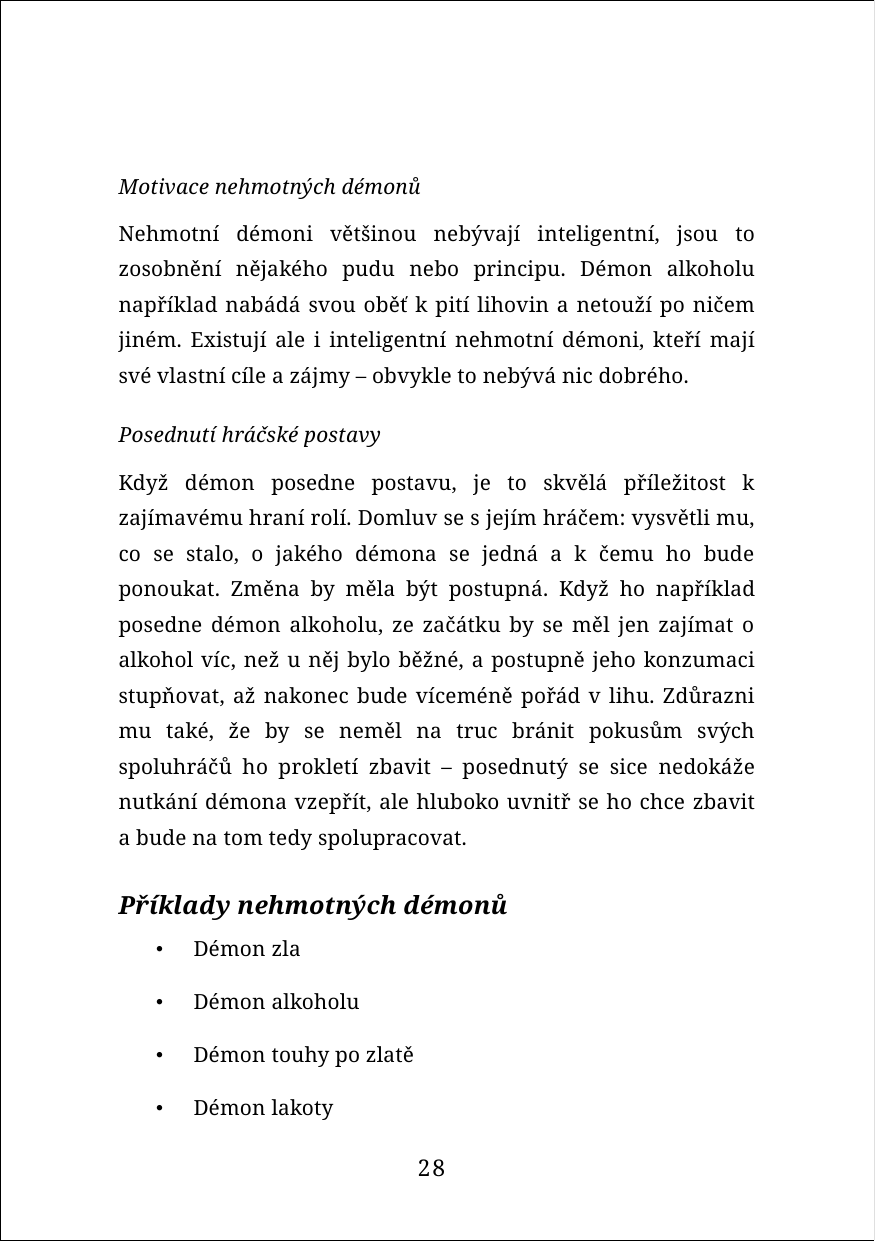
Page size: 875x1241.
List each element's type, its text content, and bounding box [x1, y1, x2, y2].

subtitle Příklady nehmotných démonů [118, 888, 756, 922]
text Nehmotní démoni většinou nebývají inteligentní, jsou to zosobnění nějakého pudu nebo principu. Démon alkoholu například nabádá svou oběť k pití lihovin a netouží po ničem jiném. Existují ale i inteligentní nehmotní démoni, kteří mají své vlastní cíle a zájmy – obvykle to nebývá nic dobrého. [118, 219, 756, 389]
list Démon touhy po zlatě [156, 1040, 756, 1068]
list Démon zla [156, 934, 756, 962]
text Posednutí hráčské postavy [118, 420, 756, 449]
text Když démon posedne postavu, je to skvělá příležitost k zajímavému hraní rolí. Domluv se s jejím hráčem: vysvětli mu, co se stalo, o jakého démona se jedná a k čemu ho bude ponoukat. Změna by měla být postupná. Když ho například posedne démon alkoholu, ze začátku by se měl jen zajímat o alkohol víc, než u něj bylo běžné, a postupně jeho konzumaci stupňovat, až nakonec bude víceméně pořád v lihu. Zdůrazni mu také, že by se neměl na truc bránit pokusům svých spoluhráčů ho prokletí zbavit – posednutý se sice nedokáže nutkání démona vzepřít, ale hluboko uvnitř se ho chce zbavit a bude na tom tedy spolupracovat. [118, 468, 756, 851]
text Motivace nehmotných démonů [118, 172, 756, 200]
list Démon lakoty [156, 1093, 756, 1122]
list Démon alkoholu [156, 987, 756, 1015]
